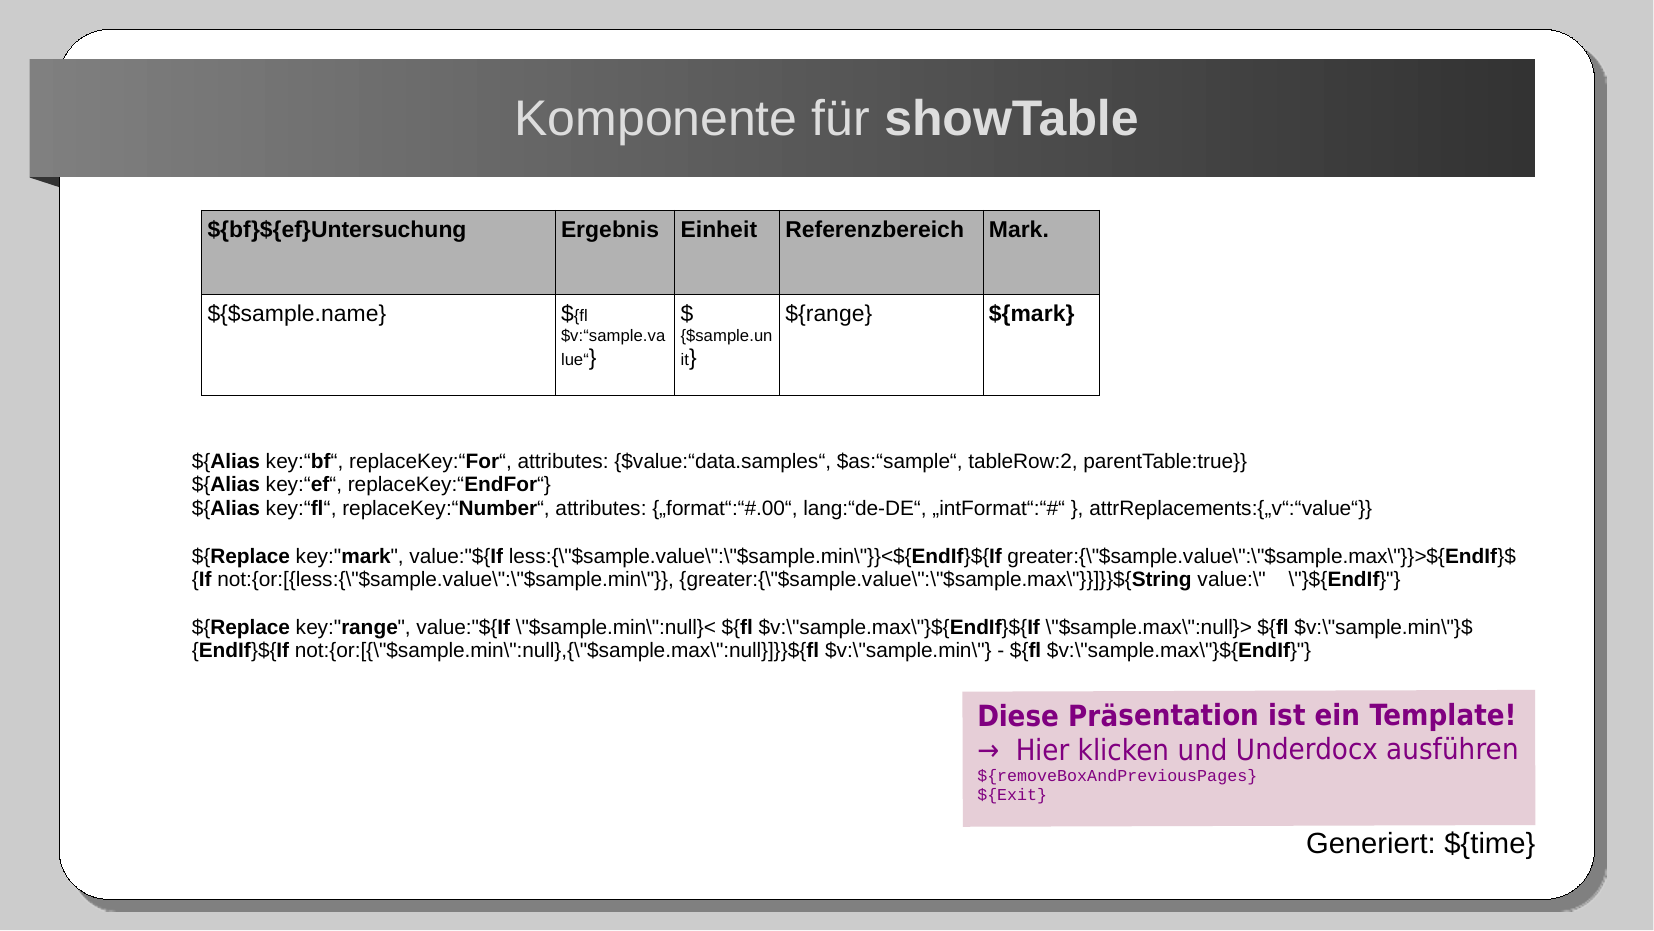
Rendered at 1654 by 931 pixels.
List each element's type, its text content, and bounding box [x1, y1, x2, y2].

list Generiert: ${time} [915, 826, 1536, 886]
table_cell ${$sample.name} [202, 295, 555, 395]
table_cell ${$sample.unit} [675, 295, 779, 395]
table_cell ${mark} [984, 295, 1099, 395]
table_header Ergebnis [556, 211, 674, 294]
table_header Einheit [675, 211, 779, 294]
table_cell ${range} [780, 295, 983, 395]
table_header Referenzbereich [780, 211, 983, 294]
text_box Diese Präsentation ist ein Template! → Hier klicken und Underdocx ausführen ${removeBoxAndPreviousPages} ${Exit} [962, 689, 1536, 827]
text_box ${Alias key:“bf“, replaceKey:“For“, attributes: {$value:“data.samples“, $as:“sample“, tableRow:2, parentTable:true}} ${Alias key:“ef“, replaceKey:“EndFor“} ${Alias key:“fl“, replaceKey:“Number“, attributes: {„format“:“#.00“, lang:“de-DE“, „intFormat“:“#“ }, attrReplacements:{„v“:“value“}} ${Replace key:"mark", value:"${If less:{\"$sample.value\":\"$sample.min\"}}<${EndIf}${If greater:{\"$sample.value\":\"$sample.max\"}}>${EndIf}${If not:{or:[{less:{\"$sample.value\":\"$sample.min\"}}, {greater:{\"$sample.value\":\"$sample.max\"}}]}}${String value:\" \"}${EndIf}"} ${Replace key:"range", value:"${If \"$sample.min\":null}< ${fl $v:\"sample.max\"}${EndIf}${If \"$sample.max\":null}> ${fl $v:\"sample.min\"}${EndIf}${If not:{or:[{\"$sample.min\":null},{\"$sample.max\":null}]}}${fl $v:\"sample.min\"} - ${fl $v:\"sample.max\"}${EndIf}"} [177, 442, 1536, 670]
table_cell ${fl $v:“sample.value“} [556, 295, 674, 395]
table_header ${bf}${ef}Untersuchung [202, 211, 555, 294]
table_header Mark. [984, 211, 1099, 294]
title Komponente für showTable [118, 59, 1536, 178]
